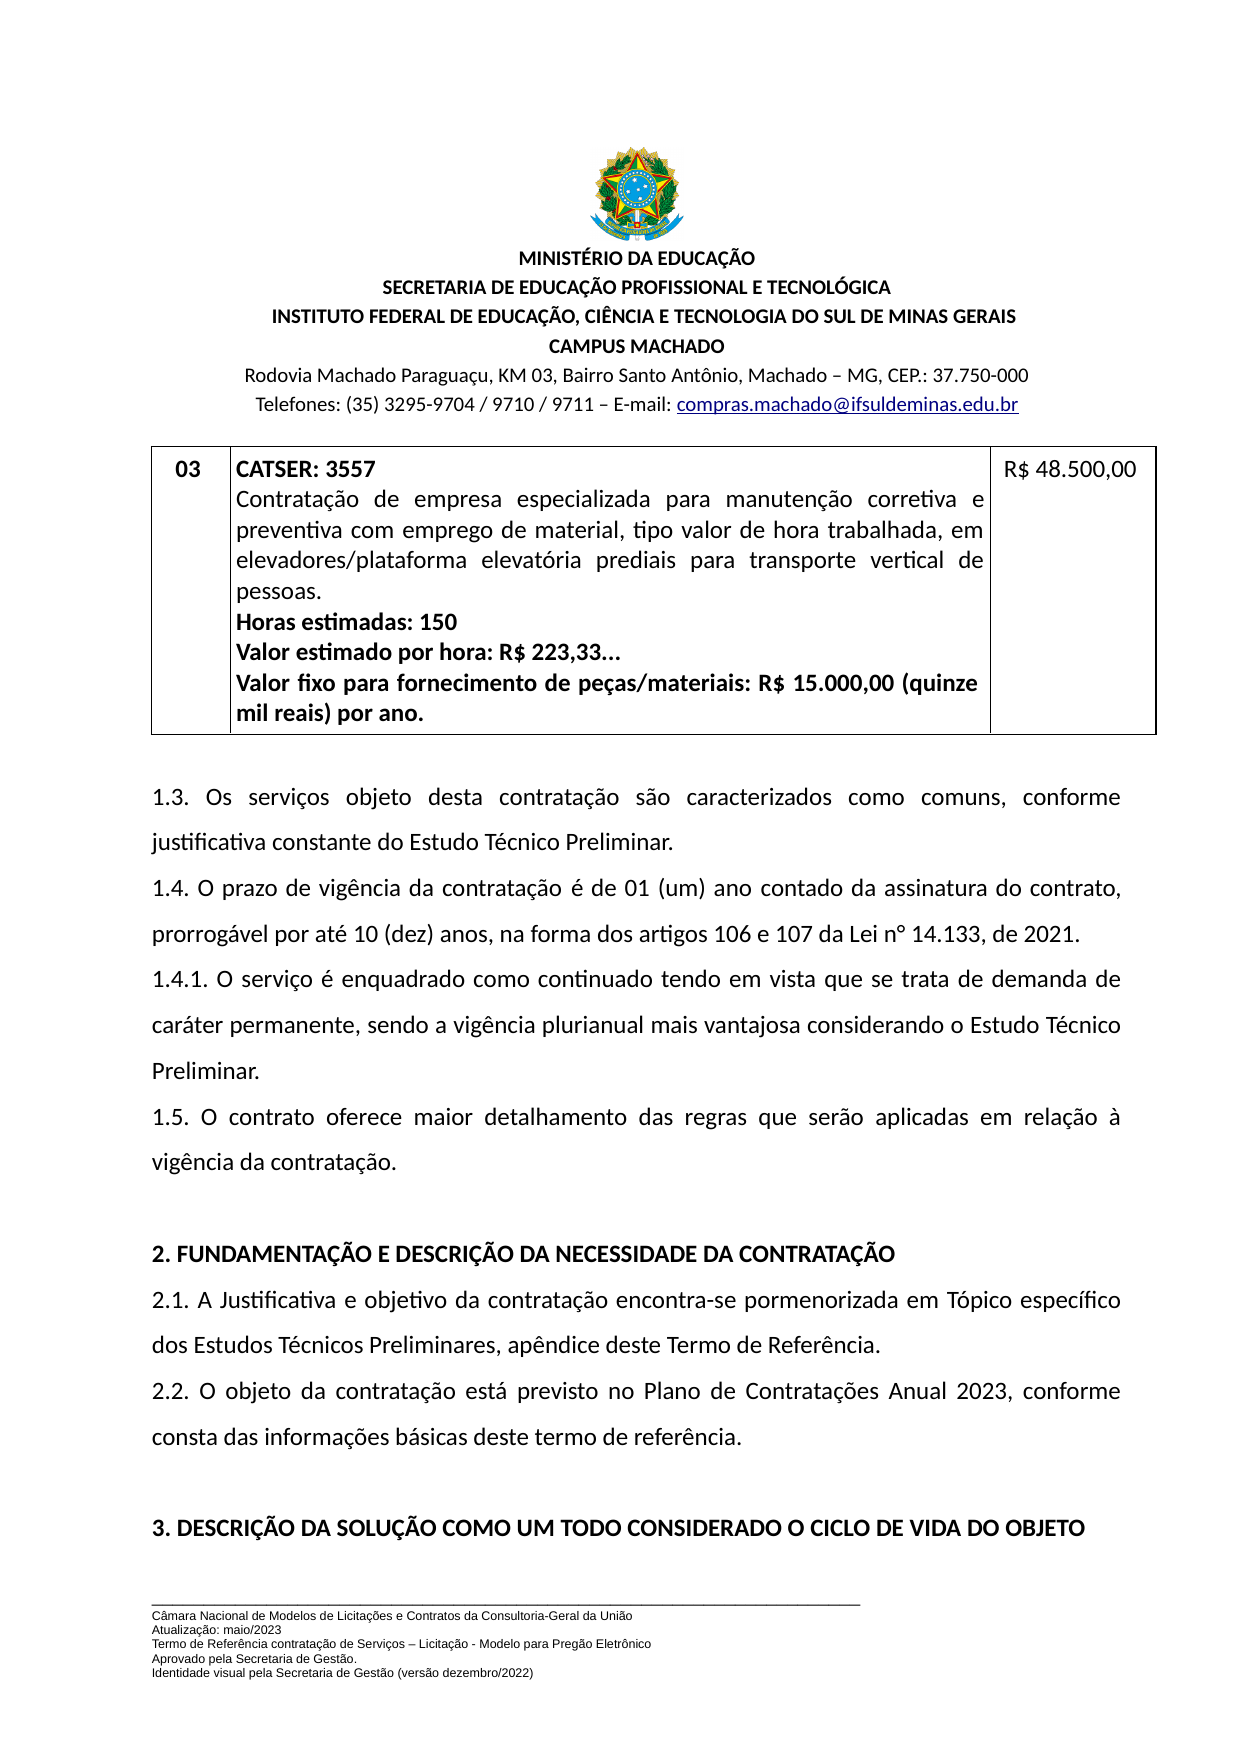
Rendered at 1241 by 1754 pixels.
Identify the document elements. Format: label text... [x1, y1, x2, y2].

table_cell R$ 48.500,00 [991, 447, 1155, 733]
text 1.5. O contrato oferece maior detalhamento das regras que serão aplicadas em relação à vigência da contratação. [152, 1101, 1122, 1177]
text 2.1. A Justificativa e objetivo da contratação encontra-se pormenorizada em Tópico específico dos Estudos Técnicos Preliminares, apêndice deste Termo de Referência. [152, 1284, 1122, 1360]
picture [656, 223, 665, 228]
subtitle 2. FUNDAMENTAÇÃO E DESCRIÇÃO DA NECESSIDADE DA CONTRATAÇÃO [152, 1238, 1122, 1268]
table_cell 03 [152, 447, 230, 733]
picture [652, 219, 684, 241]
table_cell CATSER: 3557 Contratação de empresa especializada para manutenção corretiva e preventiva com emprego de material, tipo valor de hora trabalhada, em elevadores/plataforma elevatória prediais para transporte vertical de pessoas. Horas estimadas: 150 Valor estimado por hora: R$ 223,33... Valor fixo para fornecimento de peças/materiais: R$ 15.000,00 (quinze mil reais) por ano. [231, 447, 990, 733]
picture [590, 147, 684, 241]
text 1.4.1. O serviço é enquadrado como continuado tendo em vista que se trata de demanda de caráter permanente, sendo a vigência plurianual mais vantajosa considerando o Estudo Técnico Preliminar. [152, 964, 1122, 1086]
text 1.3. Os serviços objeto desta contratação são caracterizados como comuns, conforme justificativa constante do Estudo Técnico Preliminar. [152, 781, 1122, 857]
picture [630, 236, 645, 241]
text 3. DESCRIÇÃO DA SOLUÇÃO COMO UM TODO CONSIDERADO O CICLO DE VIDA DO OBJETO [152, 1512, 1122, 1543]
text 1.4. O prazo de vigência da contratação é de 01 (um) ano contado da assinatura do contrato, prorrogável por até 10 (dez) anos, na forma dos artigos 106 e 107 da Lei n° 14.133, de 2021. [152, 872, 1122, 948]
list 2.2. O objeto da contratação está previsto no Plano de Contratações Anual 2023, conforme consta das informações básicas deste termo de referência. [152, 1375, 1122, 1451]
